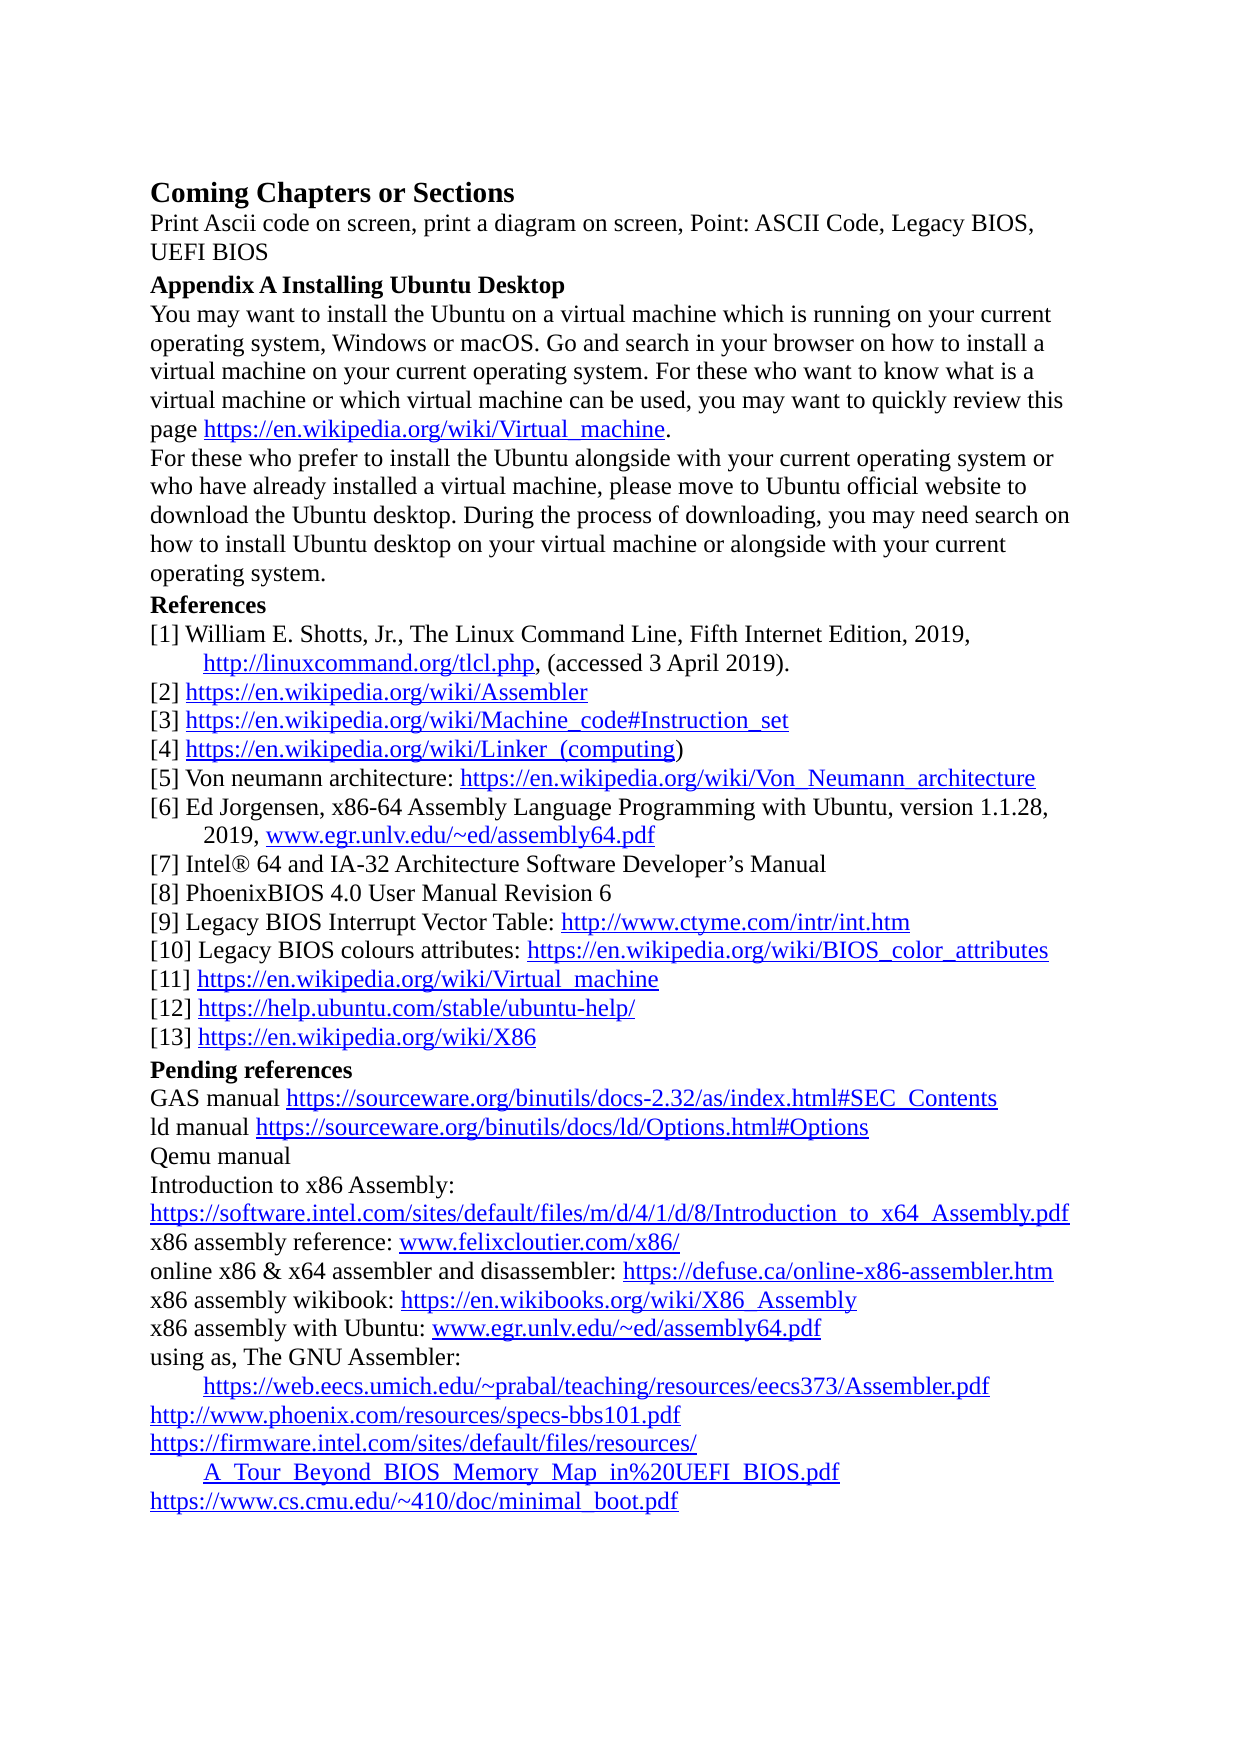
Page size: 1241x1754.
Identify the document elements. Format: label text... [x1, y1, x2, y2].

text [9] Legacy BIOS Interrupt Vector Table: http://www.ctyme.com/intr/int.htm [150, 907, 1090, 936]
text [2] https://en.wikipedia.org/wiki/Assembler [150, 677, 1090, 706]
text online x86 & x64 assembler and disassembler: https://defuse.ca/online-x86-assembler.htm [150, 1256, 1090, 1285]
text using as, The GNU Assembler: https://web.eecs.umich.edu/~prabal/teaching/resources/eecs373/Assembler.pdf [150, 1342, 1090, 1400]
subtitle Coming Chapters or Sections [150, 175, 1090, 208]
text [1] William E. Shotts, Jr., The Linux Command Line, Fifth Internet Edition, 2019, http://linuxcommand.org/tlcl.php, (accessed 3 April 2019). [150, 619, 1090, 677]
text [5] Von neumann architecture: https://en.wikipedia.org/wiki/Von_Neumann_architecture [150, 763, 1090, 792]
text x86 assembly with Ubuntu: www.egr.unlv.edu/~ed/assembly64.pdf [150, 1313, 1090, 1342]
subtitle Pending references [150, 1055, 1090, 1083]
subtitle References [150, 591, 1090, 619]
text https://software.intel.com/sites/default/files/m/d/4/1/d/8/Introduction_to_x64_Assembly.pdf [150, 1198, 1090, 1227]
text ld manual https://sourceware.org/binutils/docs/ld/Options.html#Options [150, 1112, 1090, 1141]
text GAS manual https://sourceware.org/binutils/docs-2.32/as/index.html#SEC_Contents [150, 1083, 1090, 1112]
text [11] https://en.wikipedia.org/wiki/Virtual_machine [150, 964, 1090, 993]
text [10] Legacy BIOS colours attributes: https://en.wikipedia.org/wiki/BIOS_color_attributes [150, 936, 1090, 964]
text [3] https://en.wikipedia.org/wiki/Machine_code#Instruction_set [150, 706, 1090, 734]
text [6] Ed Jorgensen, x86-64 Assembly Language Programming with Ubuntu, version 1.1.28, 2019, www.egr.unlv.edu/~ed/assembly64.pdf [150, 792, 1090, 849]
text http://www.phoenix.com/resources/specs-bbs101.pdf [150, 1400, 1090, 1428]
text [4] https://en.wikipedia.org/wiki/Linker_(computing) [150, 734, 1090, 763]
text For these who prefer to install the Ubuntu alongside with your current operating system or who have already installed a virtual machine, please move to Ubuntu official website to download the Ubuntu desktop. During the process of downloading, you may need search on how to install Ubuntu desktop on your virtual machine or alongside with your current operating system. [150, 443, 1090, 586]
text You may want to install the Ubuntu on a virtual machine which is running on your current operating system, Windows or macOS. Go and search in your browser on how to install a virtual machine on your current operating system. For these who want to know what is a virtual machine or which virtual machine can be used, you may want to quickly review this page https://en.wikipedia.org/wiki/Virtual_machine. [150, 299, 1090, 443]
subtitle Appendix A Installing Ubuntu Desktop [150, 270, 1090, 299]
text [12] https://help.ubuntu.com/stable/ubuntu-help/ [150, 993, 1090, 1022]
text https://firmware.intel.com/sites/default/files/resources/A_Tour_Beyond_BIOS_Memory_Map_in%20UEFI_BIOS.pdf [150, 1428, 1090, 1486]
text x86 assembly reference: www.felixcloutier.com/x86/ [150, 1227, 1090, 1256]
text x86 assembly wikibook: https://en.wikibooks.org/wiki/X86_Assembly [150, 1285, 1090, 1313]
text Introduction to x86 Assembly: [150, 1170, 1090, 1198]
text https://www.cs.cmu.edu/~410/doc/minimal_boot.pdf [150, 1486, 1090, 1515]
text Qemu manual [150, 1141, 1090, 1170]
text Print Ascii code on screen, print a diagram on screen, Point: ASCII Code, Legacy BIOS, UEFI BIOS [150, 208, 1090, 266]
text [8] PhoenixBIOS 4.0 User Manual Revision 6 [150, 878, 1090, 907]
text [13] https://en.wikipedia.org/wiki/X86 [150, 1022, 1090, 1051]
text [7] Intel® 64 and IA-32 Architecture Software Developer’s Manual [150, 849, 1090, 878]
